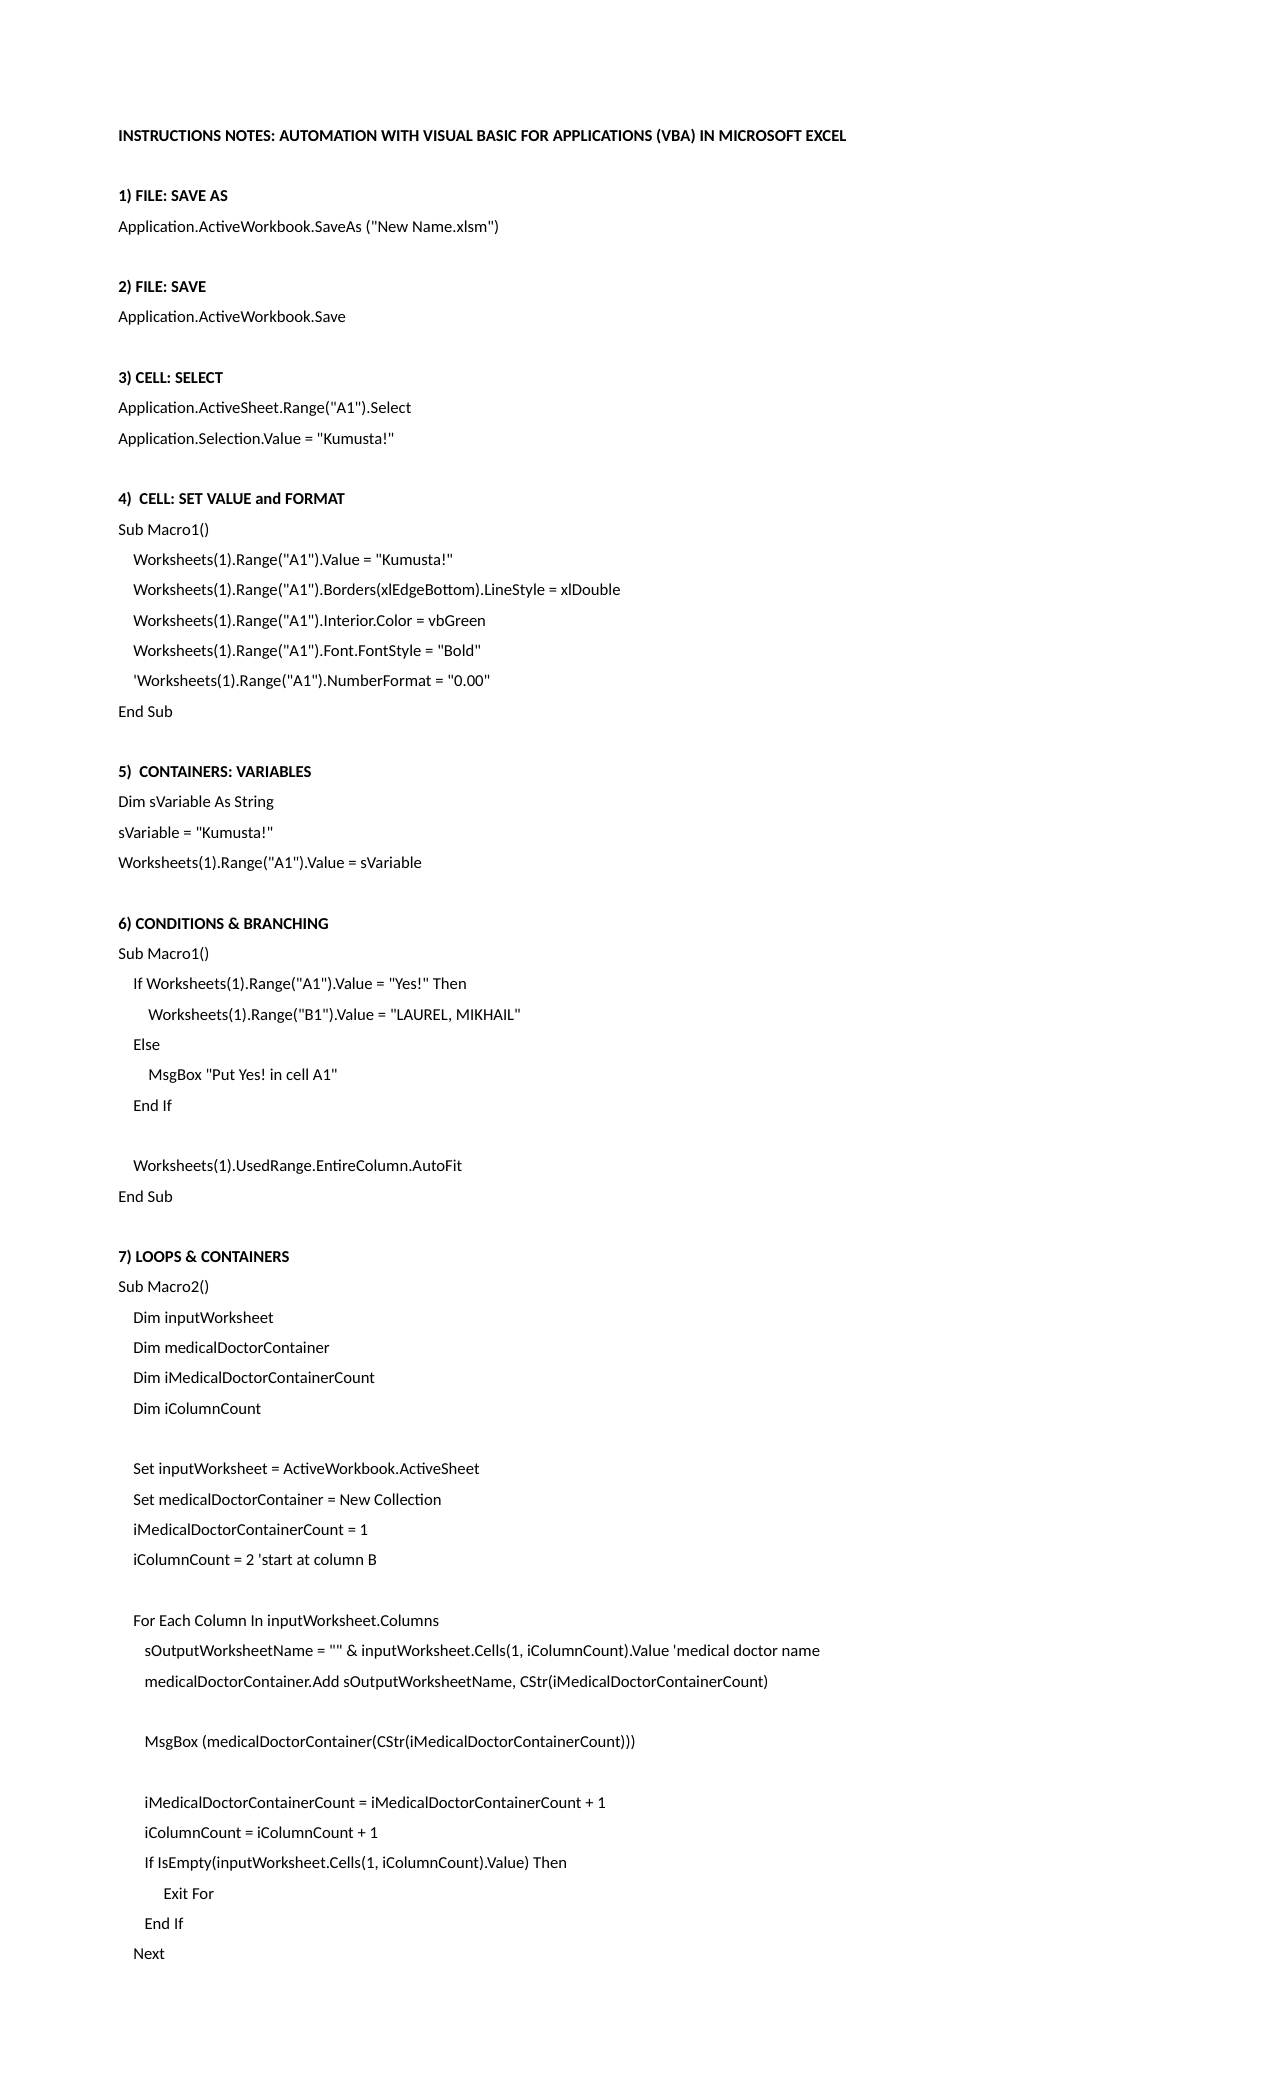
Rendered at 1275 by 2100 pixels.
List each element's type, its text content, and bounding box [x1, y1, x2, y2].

text Application.Selection.Value = "Kumusta!" [118, 428, 1216, 448]
text Next [118, 1944, 1216, 1964]
text If IsEmpty(inputWorksheet.Cells(1, iColumnCount).Value) Then [118, 1853, 1216, 1873]
text Exit For [118, 1883, 1216, 1903]
text 3) CELL: SELECT [118, 367, 1216, 388]
text Else [118, 1034, 1216, 1054]
text 4) CELL: SET VALUE and FORMAT [118, 489, 1216, 509]
text End Sub [118, 1186, 1216, 1206]
text If Worksheets(1).Range("A1").Value = "Yes!" Then [118, 974, 1216, 994]
text Application.ActiveWorkbook.SaveAs ("New Name.xlsm") [118, 216, 1216, 236]
text Dim iColumnCount [118, 1398, 1216, 1418]
text iColumnCount = iColumnCount + 1 [118, 1822, 1216, 1843]
text Sub Macro2() [118, 1277, 1216, 1297]
text End If [118, 1095, 1216, 1115]
text medicalDoctorContainer.Add sOutputWorksheetName, CStr(iMedicalDoctorContainerCount) [118, 1671, 1216, 1691]
text Application.ActiveWorkbook.Save [118, 307, 1216, 327]
text Worksheets(1).Range("A1").Value = "Kumusta!" [118, 549, 1216, 569]
text Dim sVariable As String [118, 792, 1216, 812]
text Dim iMedicalDoctorContainerCount [118, 1368, 1216, 1388]
text Worksheets(1).Range("A1").Interior.Color = vbGreen [118, 610, 1216, 630]
text 1) FILE: SAVE AS [118, 186, 1216, 206]
text For Each Column In inputWorksheet.Columns [118, 1610, 1216, 1631]
text Worksheets(1).Range("A1").Borders(xlEdgeBottom).LineStyle = xlDouble [118, 579, 1216, 600]
text Worksheets(1).Range("A1").Font.FontStyle = "Bold" [118, 640, 1216, 661]
text Worksheets(1).UsedRange.EntireColumn.AutoFit [118, 1156, 1216, 1176]
text sOutputWorksheetName = "" & inputWorksheet.Cells(1, iColumnCount).Value 'medical doctor name [118, 1641, 1216, 1661]
text Set medicalDoctorContainer = New Collection [118, 1489, 1216, 1509]
text End If [118, 1913, 1216, 1934]
text sVariable = "Kumusta!" [118, 822, 1216, 842]
text 7) LOOPS & CONTAINERS [118, 1246, 1216, 1267]
text INSTRUCTIONS NOTES: AUTOMATION WITH VISUAL BASIC FOR APPLICATIONS (VBA) IN MICROSOFT EXCEL [118, 125, 1216, 145]
text iColumnCount = 2 'start at column B [118, 1549, 1216, 1570]
text 5) CONTAINERS: VARIABLES [118, 761, 1216, 782]
text MsgBox (medicalDoctorContainer(CStr(iMedicalDoctorContainerCount))) [118, 1731, 1216, 1752]
text Worksheets(1).Range("A1").Value = sVariable [118, 852, 1216, 873]
text Set inputWorksheet = ActiveWorkbook.ActiveSheet [118, 1459, 1216, 1479]
text iMedicalDoctorContainerCount = 1 [118, 1519, 1216, 1539]
text 'Worksheets(1).Range("A1").NumberFormat = "0.00" [118, 671, 1216, 691]
text 6) CONDITIONS & BRANCHING [118, 913, 1216, 933]
text Worksheets(1).Range("B1").Value = "LAUREL, MIKHAIL" [118, 1004, 1216, 1024]
text End Sub [118, 701, 1216, 721]
text Dim inputWorksheet [118, 1307, 1216, 1327]
text Sub Macro1() [118, 943, 1216, 964]
text iMedicalDoctorContainerCount = iMedicalDoctorContainerCount + 1 [118, 1792, 1216, 1812]
text Sub Macro1() [118, 519, 1216, 539]
text Application.ActiveSheet.Range("A1").Select [118, 398, 1216, 418]
text 2) FILE: SAVE [118, 276, 1216, 297]
text MsgBox "Put Yes! in cell A1" [118, 1064, 1216, 1085]
text Dim medicalDoctorContainer [118, 1337, 1216, 1358]
